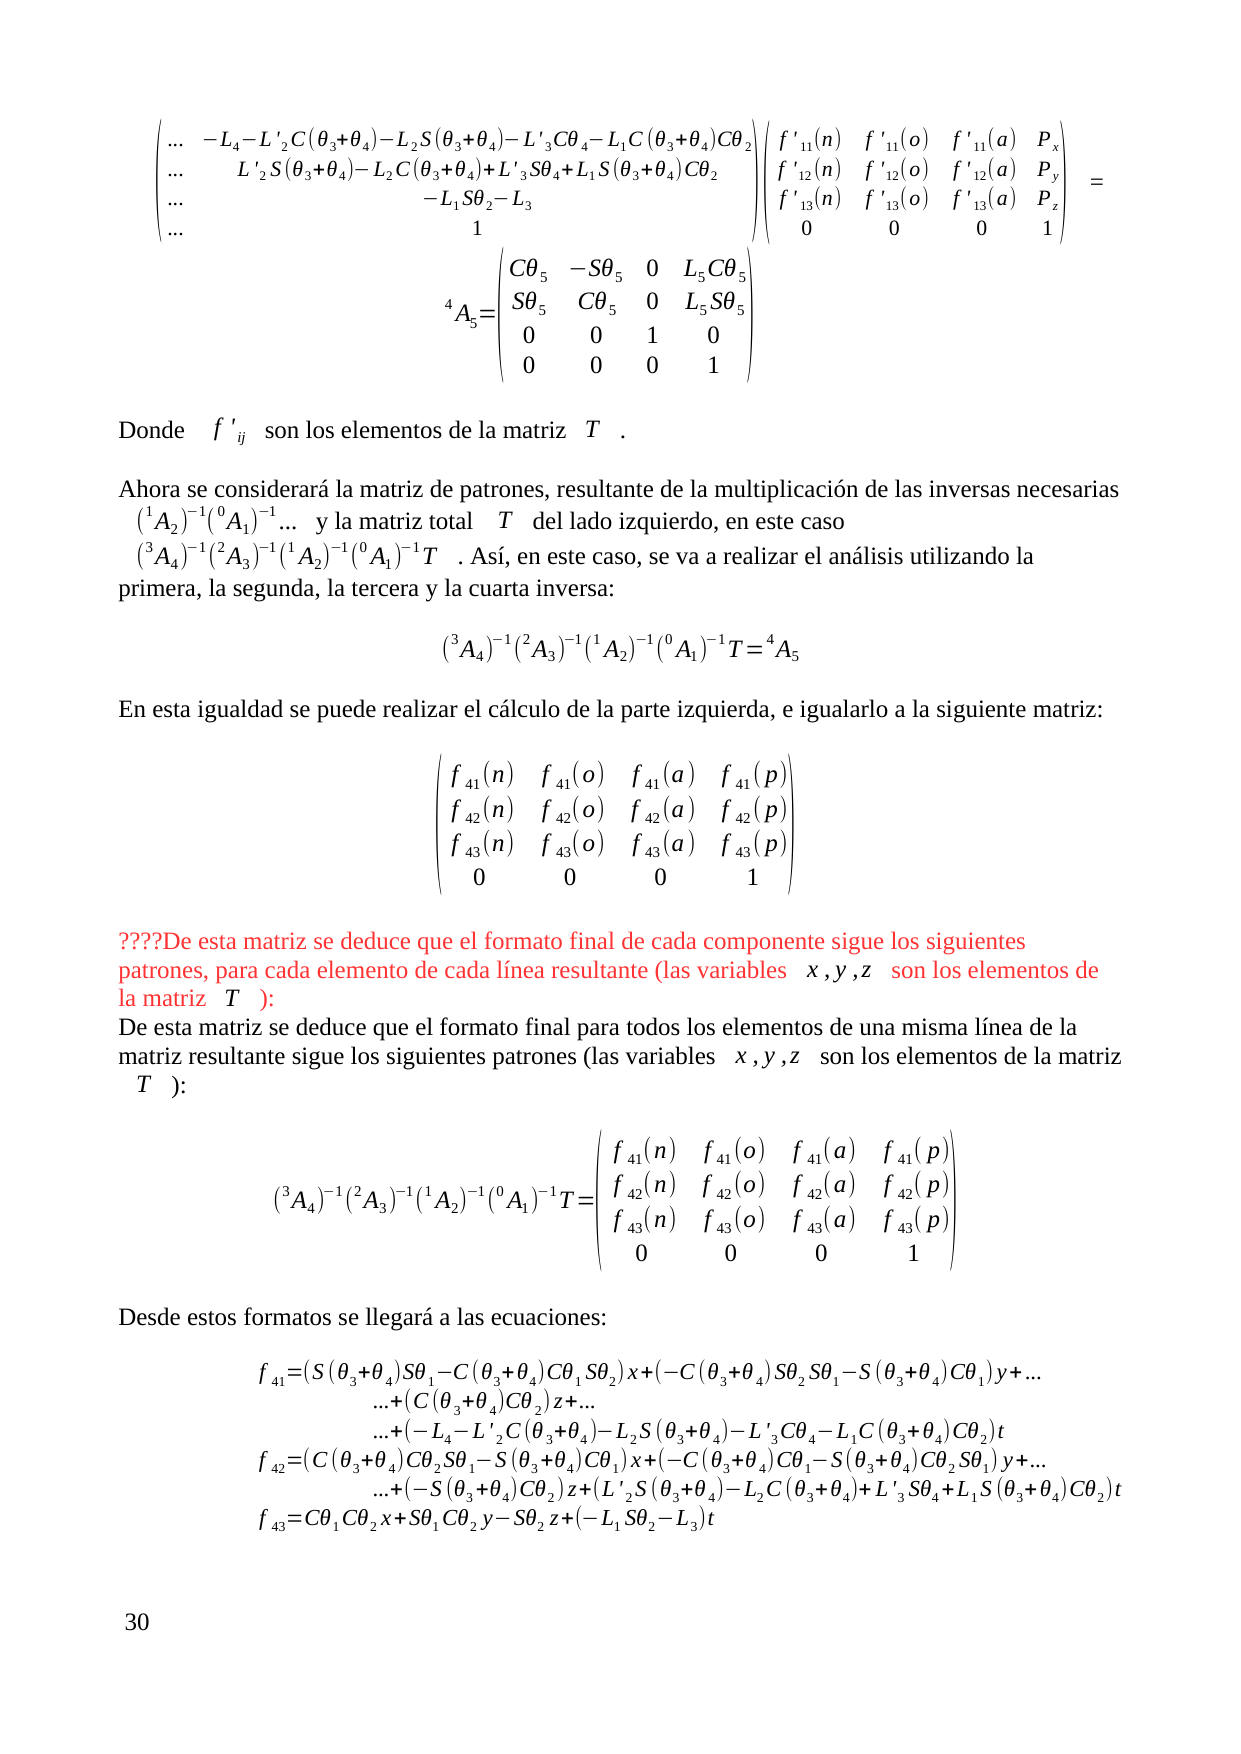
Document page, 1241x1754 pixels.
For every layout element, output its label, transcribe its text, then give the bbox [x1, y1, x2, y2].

text Desde estos formatos se llegará a las ecuaciones: [118, 1302, 1122, 1331]
text ????De esta matriz se deduce que el formato final de cada componente sigue los siguientes patrones, para cada elemento de cada línea resultante (las variablesson los elementos de la matriz): [118, 926, 1122, 1012]
text Ahora se considerará la matriz de patrones, resultante de la multiplicación de las inversas necesarias y la matriz total del lado izquierdo, en este caso. Así, en este caso, se va a realizar el análisis utilizando la primera, la segunda, la tercera y la cuarta inversa: [118, 474, 1122, 602]
text = [118, 118, 1122, 245]
text Donde son los elementos de la matriz. [118, 414, 1122, 445]
text En esta igualdad se puede realizar el cálculo de la parte izquierda, e igualarlo a la siguiente matriz: [118, 694, 1122, 723]
text De esta matriz se deduce que el formato final para todos los elementos de una misma línea de la matriz resultante sigue los siguientes patrones (las variablesson los elementos de la matriz): [118, 1012, 1122, 1098]
